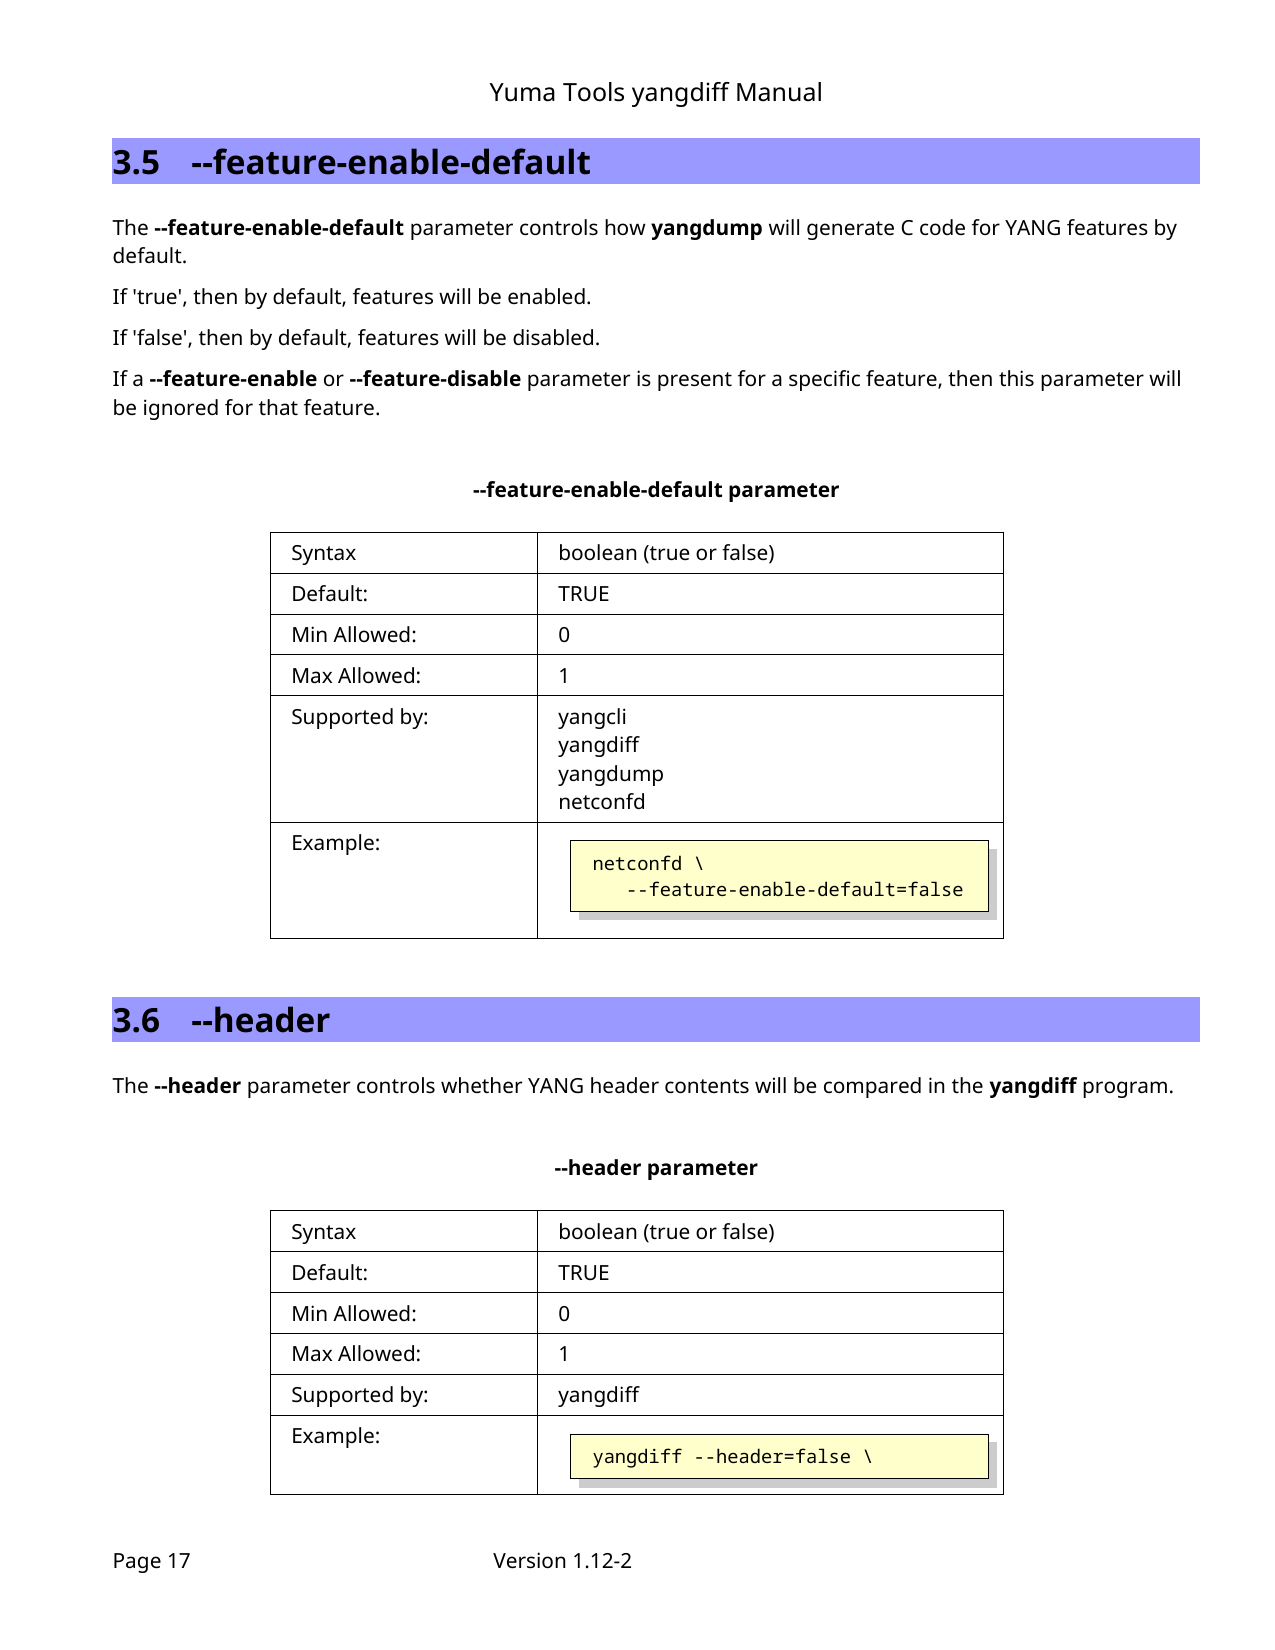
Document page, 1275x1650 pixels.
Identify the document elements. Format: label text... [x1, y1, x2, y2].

table_cell yangdiff [538, 1375, 1003, 1415]
table_cell Max Allowed: [271, 1334, 537, 1374]
subtitle --header [112, 997, 1200, 1042]
text If a --feature-enable or --feature-disable parameter is present for a specific feature, then this parameter will be ignored for that feature. [112, 364, 1200, 421]
table_cell yangcli yangdiff yangdump netconfd [538, 696, 1003, 822]
table_cell TRUE [538, 1252, 1003, 1292]
table_cell Min Allowed: [271, 615, 537, 654]
table_cell Default: [271, 574, 537, 613]
text If 'false', then by default, features will be disabled. [112, 323, 1200, 352]
table_cell Supported by: [271, 1375, 537, 1415]
table_cell TRUE [538, 574, 1003, 613]
table_cell Min Allowed: [271, 1293, 537, 1333]
table_cell Max Allowed: [271, 655, 537, 695]
table_cell 1 [538, 1334, 1003, 1374]
subtitle --feature-enable-default parameter [127, 475, 1185, 503]
table_cell yangdiff --header=false \ [538, 1416, 1003, 1494]
table_cell 1 [538, 655, 1003, 695]
table_header boolean (true or false) [538, 533, 1003, 572]
table_header boolean (true or false) [538, 1211, 1003, 1251]
text If 'true', then by default, features will be enabled. [112, 282, 1200, 311]
table_cell netconfd \ --feature-enable-default=false [538, 823, 1003, 938]
text The --header parameter controls whether YANG header contents will be compared in the yangdiff program. [112, 1071, 1200, 1100]
table_cell Example: [271, 1416, 537, 1494]
text The --feature-enable-default parameter controls how yangdump will generate C code for YANG features by default. [112, 213, 1200, 270]
table_cell Example: [271, 823, 537, 938]
table_cell 0 [538, 1293, 1003, 1333]
table_cell Default: [271, 1252, 537, 1292]
subtitle --feature-enable-default [112, 138, 1200, 184]
subtitle --header parameter [127, 1153, 1185, 1182]
table_header Syntax [271, 533, 537, 572]
table_cell Supported by: [271, 696, 537, 822]
table_cell 0 [538, 615, 1003, 654]
table_header Syntax [271, 1211, 537, 1251]
